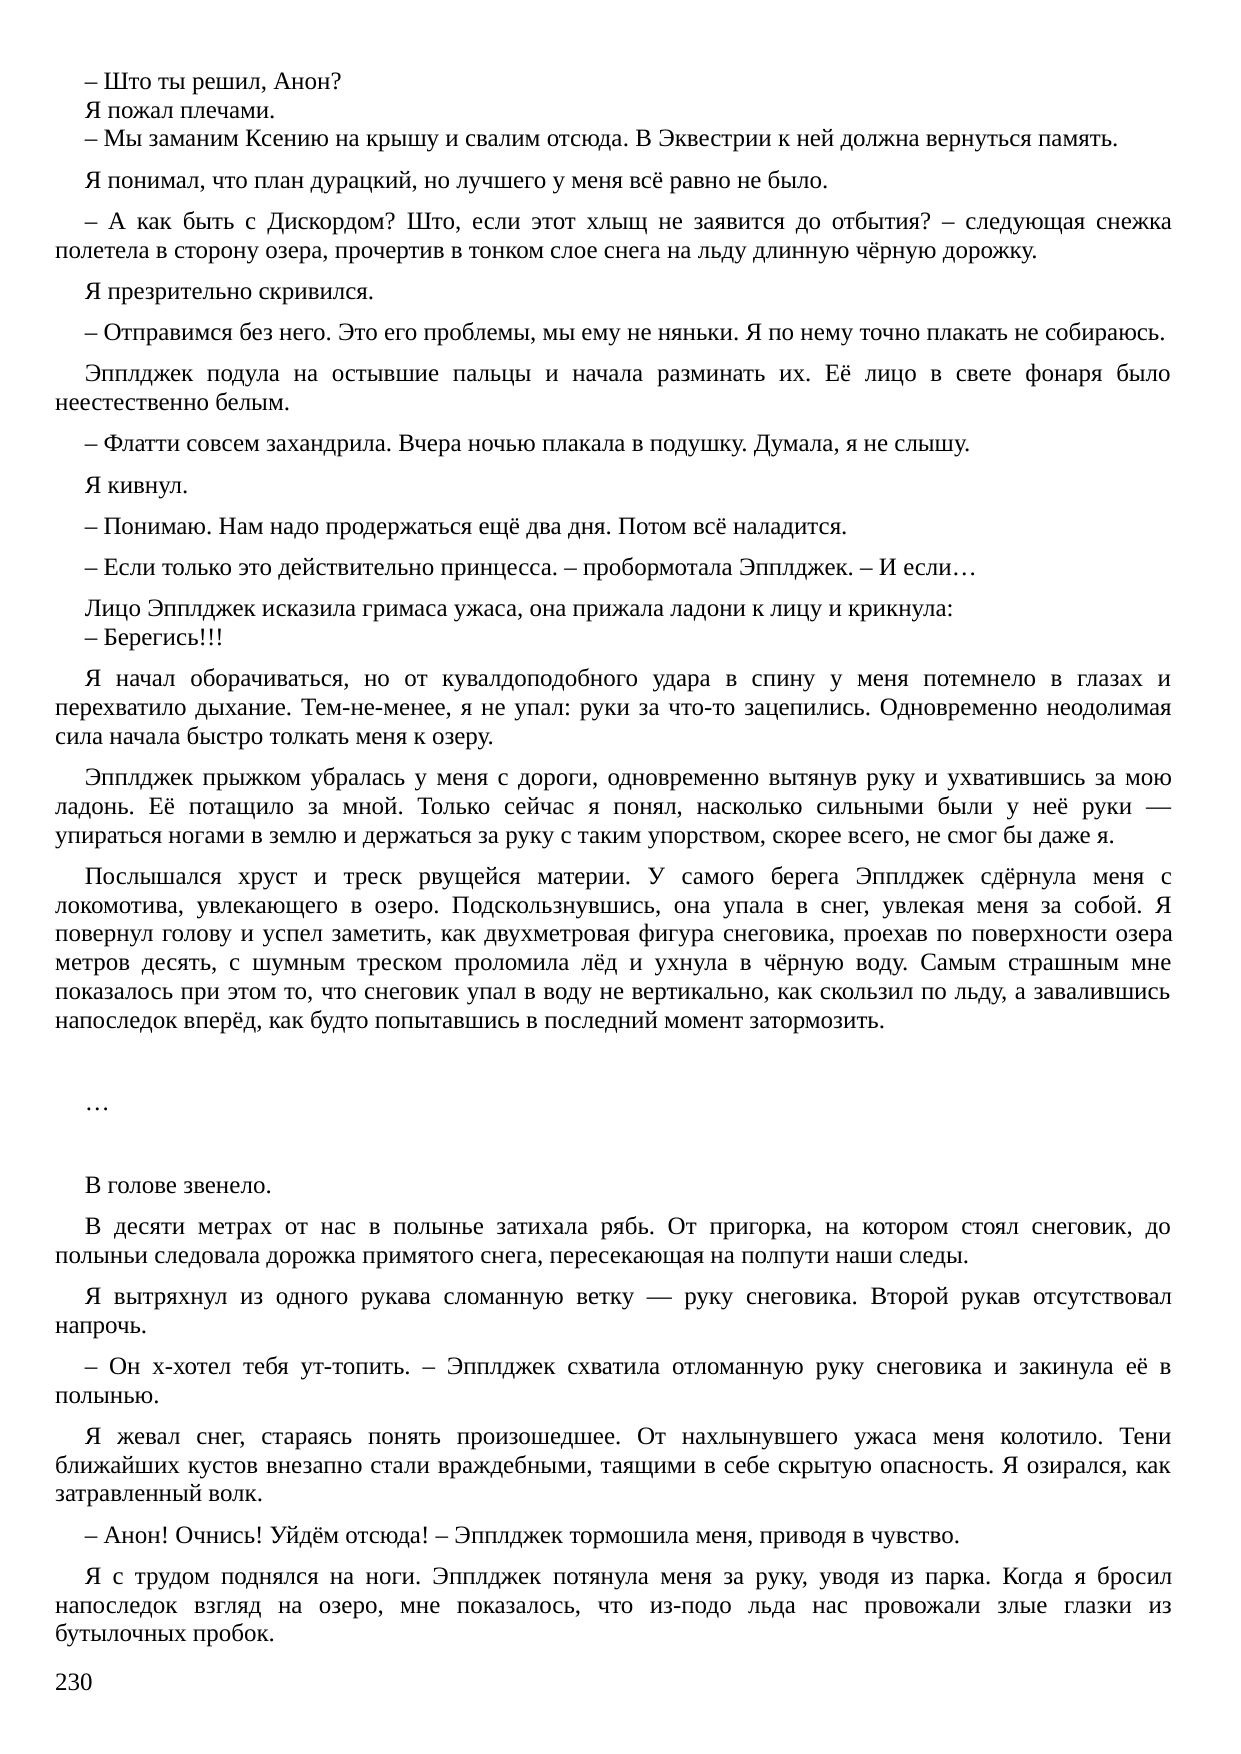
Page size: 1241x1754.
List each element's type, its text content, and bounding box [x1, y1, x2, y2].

text Лицо Эпплджек исказила гримаса ужаса, она прижала ладони к лицу и крикнула: [55, 593, 1173, 622]
text В десяти метрах от нас в полынье затихала рябь. От пригорка, на котором стоял снеговик, до полыньи следовала дорожка примятого снега, пересекающая на полпути наши следы. [55, 1211, 1173, 1268]
text Я понимал, что план дурацкий, но лучшего у меня всё равно не было. [55, 165, 1173, 193]
text – Он х-хотел тебя ут-топить. – Эпплджек схватила отломанную руку снеговика и закинула её в полынью. [55, 1351, 1173, 1408]
text – Анон! Очнись! Уйдём отсюда! – Эпплджек тормошила меня, приводя в чувство. [55, 1520, 1173, 1548]
text Эпплджек прыжком убралась у меня с дороги, одновременно вытянув руку и ухватившись за мою ладонь. Её потащило за мной. Только сейчас я понял, насколько сильными были у неё руки — упираться ногами в землю и держаться за руку с таким упорством, скорее всего, не смог бы даже я. [55, 762, 1173, 848]
text – А как быть с Дискордом? Што, если этот хлыщ не заявится до отбытия? – следующая снежка полетела в сторону озера, прочертив в тонком слое снега на льду длинную чёрную дорожку. [55, 206, 1173, 263]
text – Што ты решил, Анон? [55, 66, 1173, 95]
text Я вытряхнул из одного рукава сломанную ветку — руку снеговика. Второй рукав отсутствовал напрочь. [55, 1281, 1173, 1338]
text … [55, 1087, 1173, 1116]
text – Берегись!!! [55, 622, 1173, 651]
text Я жевал снег, стараясь понять произошедшее. От нахлынувшего ужаса меня колотило. Тени ближайших кустов внезапно стали враждебными, таящими в себе скрытую опасность. Я озирался, как затравленный волк. [55, 1421, 1173, 1507]
text – Флатти совсем захандрила. Вчера ночью плакала в подушку. Думала, я не слышу. [55, 428, 1173, 457]
text Эпплджек подула на остывшие пальцы и начала разминать их. Её лицо в свете фонаря было неестественно белым. [55, 358, 1173, 416]
text Я с трудом поднялся на ноги. Эпплджек потянула меня за руку, уводя из парка. Когда я бросил напоследок взгляд на озеро, мне показалось, что из-подо льда нас провожали злые глазки из бутылочных пробок. [55, 1561, 1173, 1647]
text В голове звенело. [55, 1170, 1173, 1198]
text – Если только это действительно принцесса. – пробормотала Эпплджек. – И если… [55, 552, 1173, 581]
text – Понимаю. Нам надо продержаться ещё два дня. Потом всё наладится. [55, 511, 1173, 540]
text Я презрительно скривился. [55, 276, 1173, 305]
text – Отправимся без него. Это его проблемы, мы ему не няньки. Я по нему точно плакать не собираюсь. [55, 317, 1173, 346]
text Послышался хруст и треск рвущейся материи. У самого берега Эпплджек сдёрнула меня с локомотива, увлекающего в озеро. Подскользнувшись, она упала в снег, увлекая меня за собой. Я повернул голову и успел заметить, как двухметровая фигура снеговика, проехав по поверхности озера метров десять, с шумным треском проломила лёд и ухнула в чёрную воду. Самым страшным мне показалось при этом то, что снеговик упал в воду не вертикально, как скользил по льду, а завалившись напоследок вперёд, как будто попытавшись в последний момент затормозить. [55, 861, 1173, 1033]
text Я кивнул. [55, 470, 1173, 498]
text Я пожал плечами. [55, 95, 1173, 123]
text – Мы заманим Ксению на крышу и свалим отсюда. В Эквестрии к ней должна вернуться память. [55, 123, 1173, 152]
text Я начал оборачиваться, но от кувалдоподобного удара в спину у меня потемнело в глазах и перехватило дыхание. Тем-не-менее, я не упал: руки за что-то зацепились. Одновременно неодолимая сила начала быстро толкать меня к озеру. [55, 663, 1173, 750]
